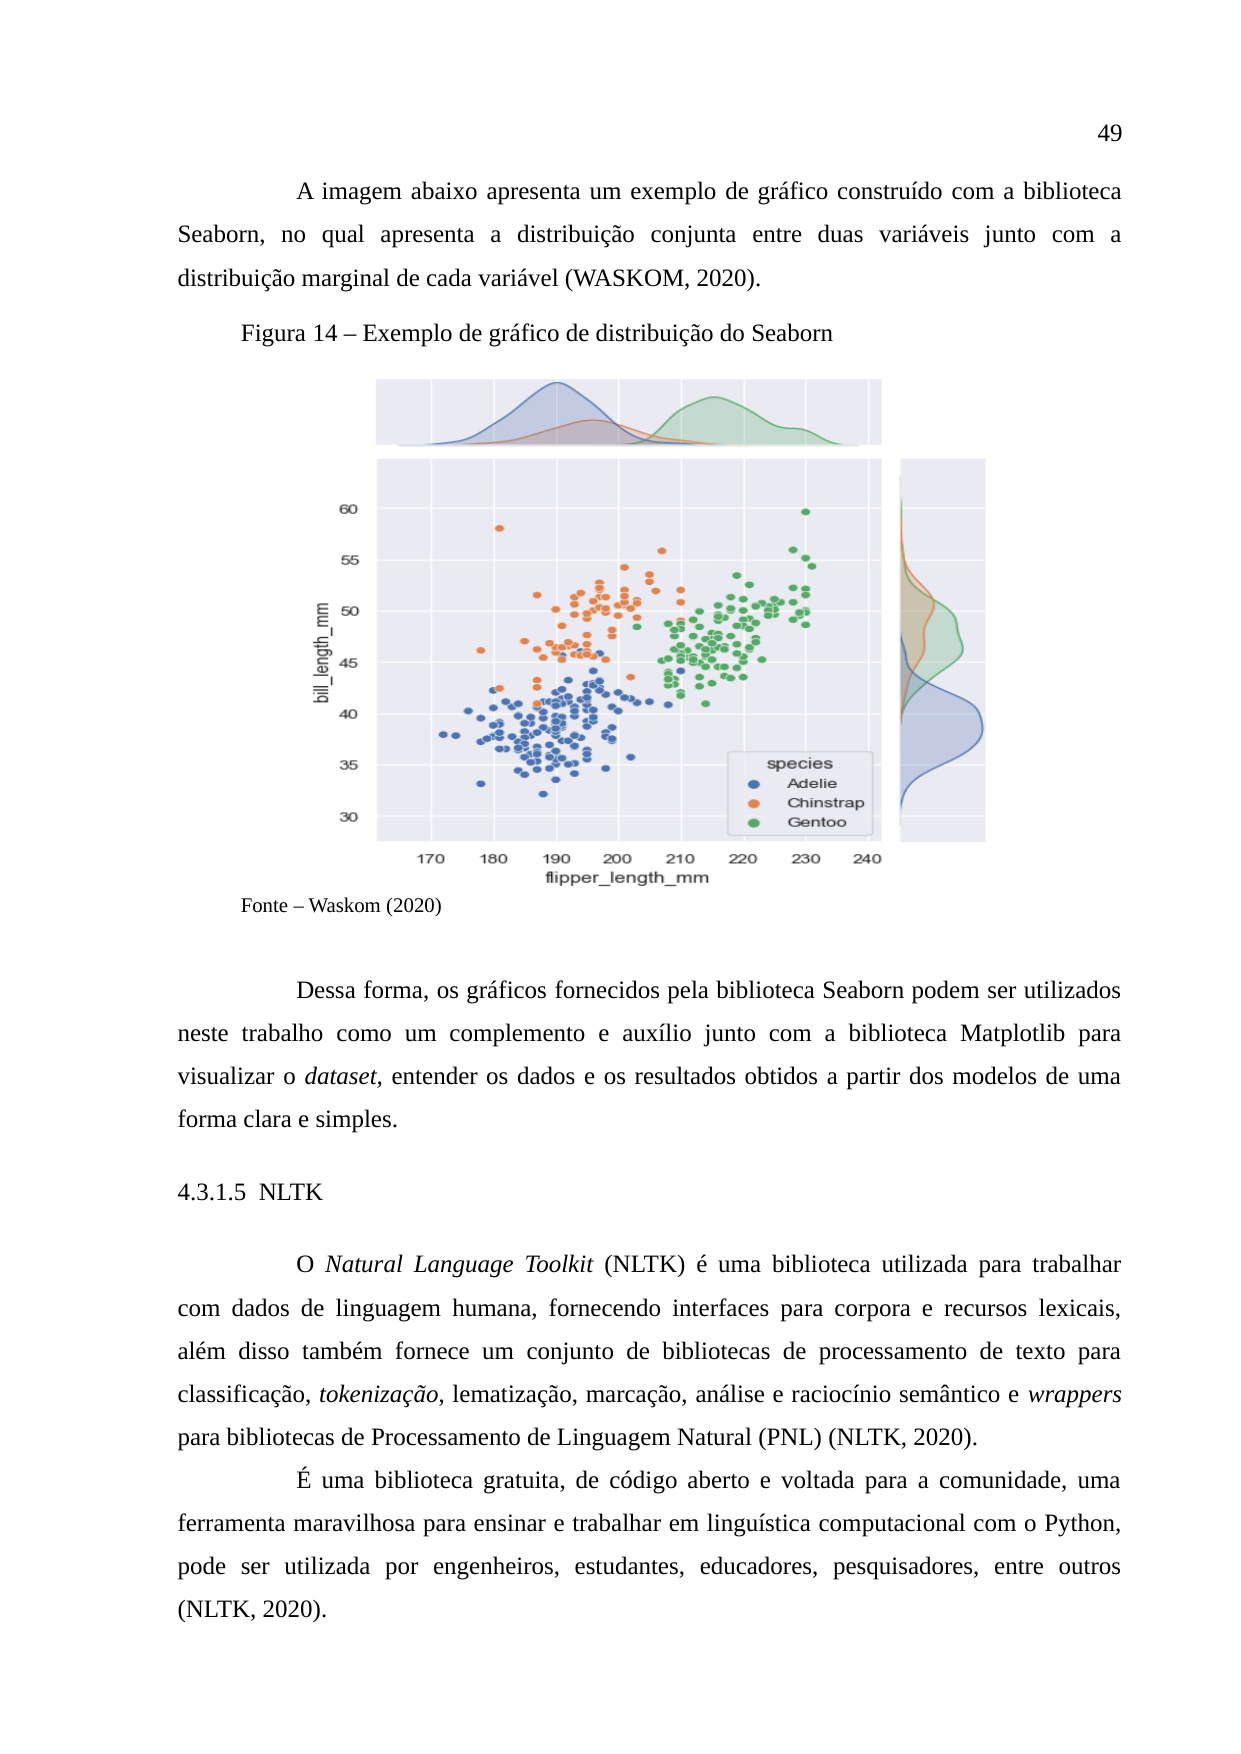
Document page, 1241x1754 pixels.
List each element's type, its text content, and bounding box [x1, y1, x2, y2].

text Figura 14 – Exemplo de gráfico de distribuição do Seaborn [241, 318, 1058, 347]
picture [302, 372, 998, 894]
text O Natural Language Toolkit (NLTK) é uma biblioteca utilizada para trabalhar com dados de linguagem humana, fornecendo interfaces para corpora e recursos lexicais, além disso também fornece um conjunto de bibliotecas de processamento de texto para classificação, tokenização, lematização, marcação, análise e raciocínio semântico e wrappers para bibliotecas de Processamento de Linguagem Natural (PNL) (NLTK, 2020). [177, 1249, 1122, 1451]
text É uma biblioteca gratuita, de código aberto e voltada para a comunidade, uma ferramenta maravilhosa para ensinar e trabalhar em linguística computacional com o Python, pode ser utilizada por engenheiros, estudantes, educadores, pesquisadores, entre outros (NLTK, 2020). [177, 1465, 1122, 1623]
text Fonte – Waskom (2020) [241, 894, 1058, 917]
text A imagem abaixo apresenta um exemplo de gráfico construído com a biblioteca Seaborn, no qual apresenta a distribuição conjunta entre duas variáveis junto com a distribuição marginal de cada variável (WASKOM, 2020). [177, 176, 1122, 291]
subtitle NLTK [177, 1177, 1122, 1206]
text Dessa forma, os gráficos fornecidos pela biblioteca Seaborn podem ser utilizados neste trabalho como um complemento e auxílio junto com a biblioteca Matplotlib para visualizar o dataset, entender os dados e os resultados obtidos a partir dos modelos de uma forma clara e simples. [177, 975, 1122, 1133]
